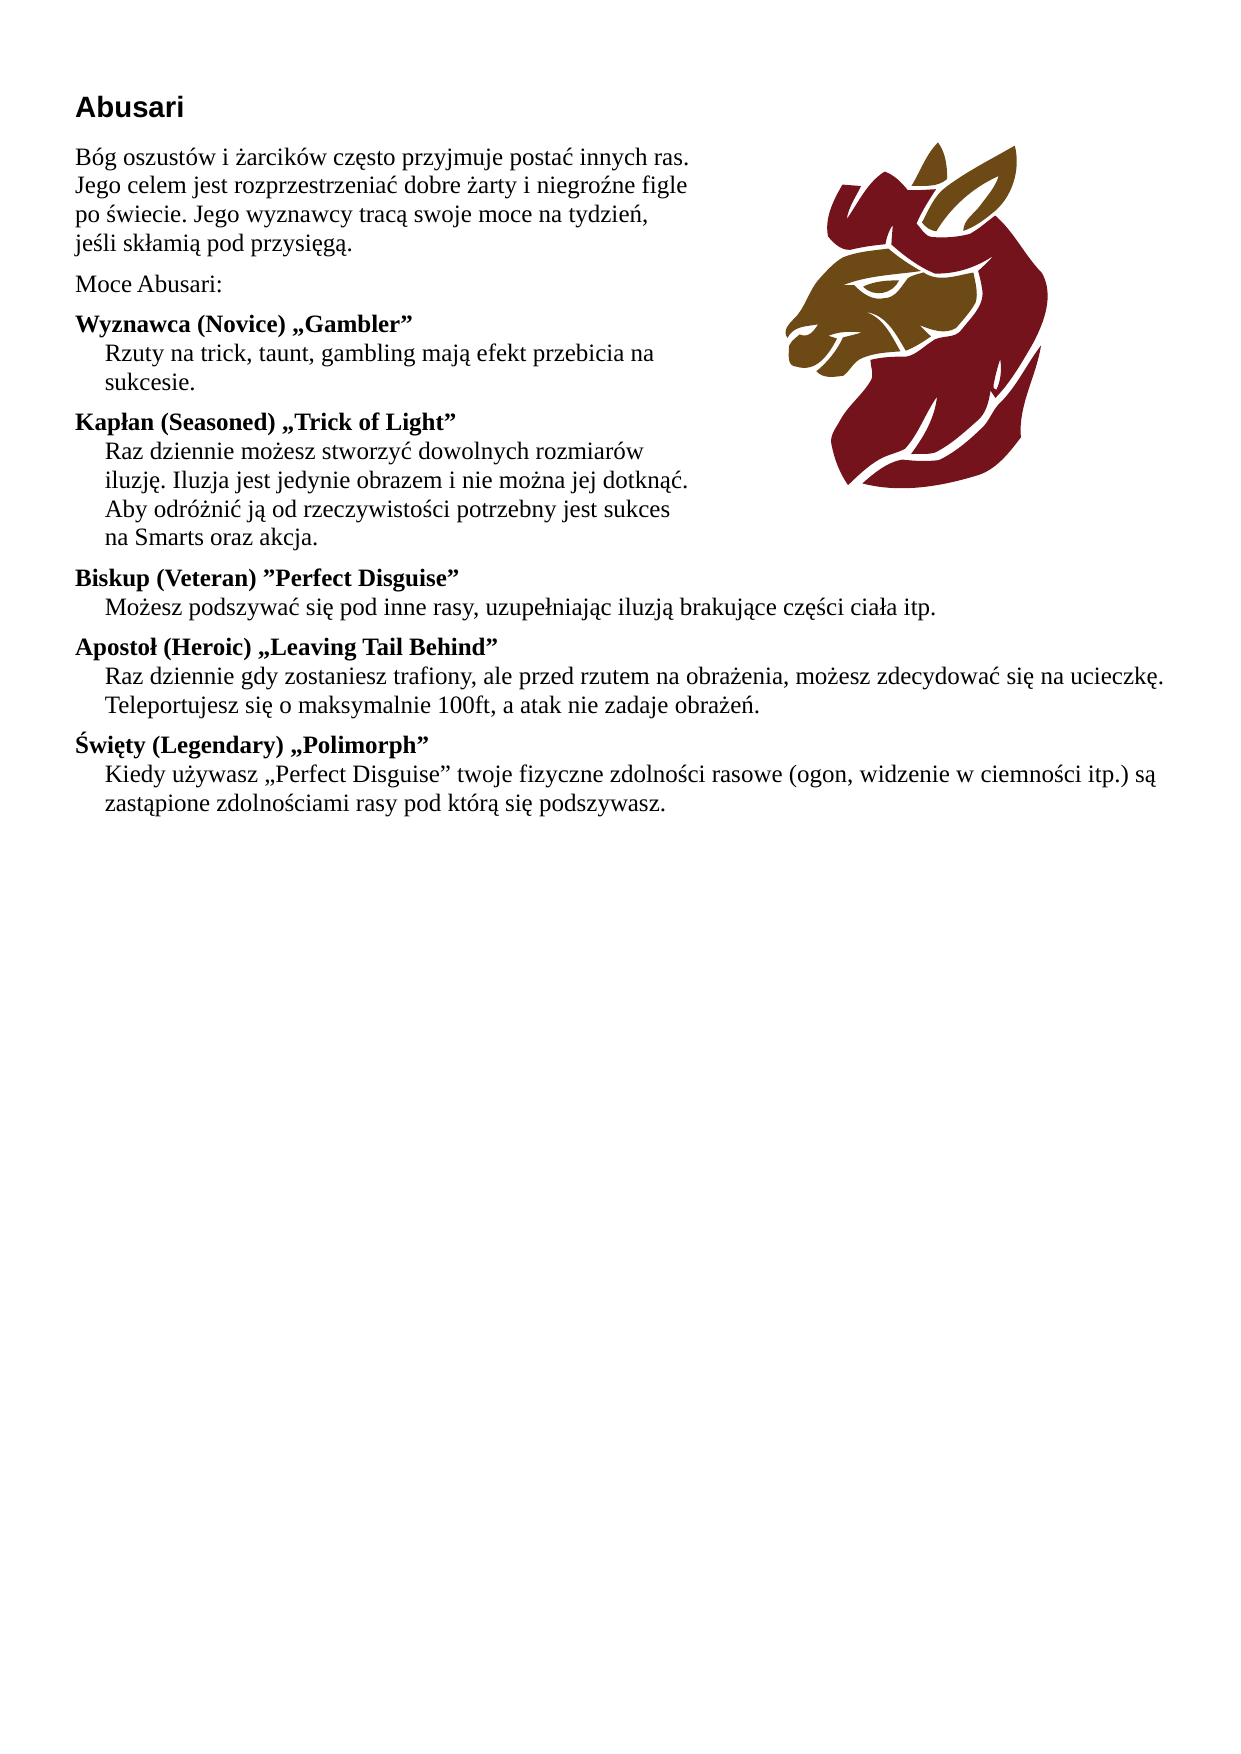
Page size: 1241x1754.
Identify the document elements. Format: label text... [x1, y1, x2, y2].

text Moce Abusari: [75, 269, 827, 297]
text Apostoł (Heroic) „Leaving Tail Behind” Raz dziennie gdy zostaniesz trafiony, ale przed rzutem na obrażenia, możesz zdecydować się na ucieczkę. Teleportujesz się o maksymalnie 100ft, a atak nie zadaje obrażeń. [75, 632, 1165, 719]
text [1040, 269, 1165, 297]
text Wyznawca (Novice) „Gambler” Rzuty na trick, taunt, gambling mają efekt przebicia na sukcesie. [75, 309, 977, 396]
text Bóg oszustów i żarcików często przyjmuje postać innych ras. Jego celem jest rozprzestrzeniać dobre żarty i niegroźne figle po świecie. Jego wyznawcy tracą swoje moce na tydzień, jeśli skłamią pod przysięgą. [75, 142, 1165, 257]
text Święty (Legendary) „Polimorph” Kiedy używasz „Perfect Disguise” twoje fizyczne zdolności rasowe (ogon, widzenie w ciemności itp.) są zastąpione zdolnościami rasy pod którą się podszywasz. [75, 731, 1165, 817]
text [999, 309, 1165, 396]
text Kapłan (Seasoned) „Trick of Light” Raz dziennie możesz stworzyć dowolnych rozmiarów iluzję. Iluzja jest jedynie obrazem i nie można jej dotknąć. Aby odróżnić ją od rzeczywistości potrzebny jest sukces na Smarts oraz akcja. [75, 407, 1165, 551]
text [847, 269, 982, 297]
subtitle Abusari [75, 89, 1165, 123]
text Biskup (Veteran) ”Perfect Disguise” Możesz podszywać się pod inne rasy, uzupełniając iluzją brakujące części ciała itp. [75, 563, 1165, 621]
